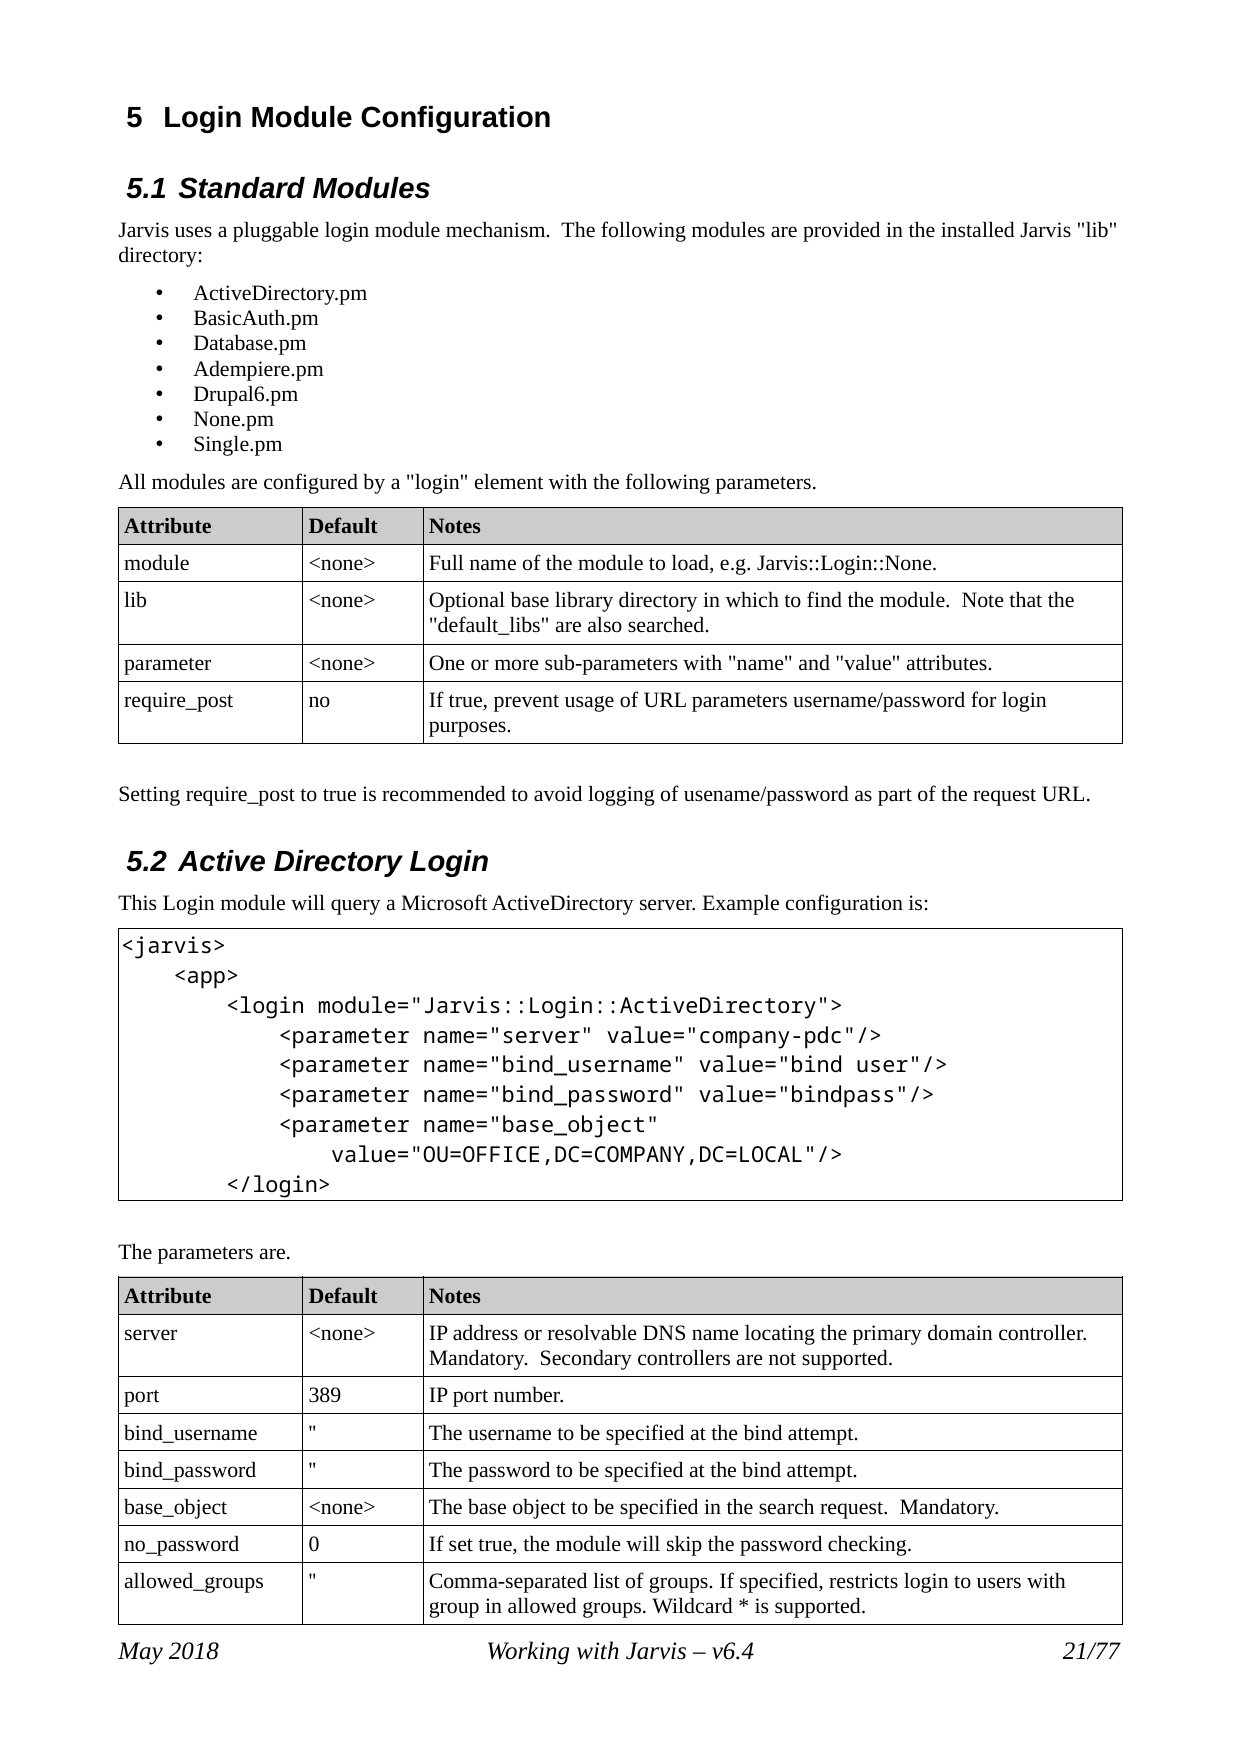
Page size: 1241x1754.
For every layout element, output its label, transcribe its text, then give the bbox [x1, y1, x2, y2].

table_cell <none> [303, 545, 423, 581]
table_cell bind_username [119, 1414, 302, 1450]
table_cell The password to be specified at the bind attempt. [424, 1451, 1122, 1488]
text The parameters are. [118, 1239, 1122, 1264]
table_cell allowed_groups [119, 1563, 302, 1624]
table_cell Full name of the module to load, e.g. Jarvis::Login::None. [424, 545, 1122, 581]
table_cell server [119, 1315, 302, 1376]
table_cell '' [303, 1414, 423, 1450]
table_header Attribute [119, 1278, 302, 1314]
table_cell Optional base library directory in which to find the module. Note that the "default_libs" are also searched. [424, 582, 1122, 643]
table_cell The base object to be specified in the search request. Mandatory. [424, 1489, 1122, 1525]
table_cell no [303, 682, 423, 743]
list Database.pm [156, 330, 1122, 356]
table_cell If set true, the module will skip the password checking. [424, 1526, 1122, 1562]
table_cell base_object [119, 1489, 302, 1525]
table_cell '' [303, 1451, 423, 1488]
list Adempiere.pm [156, 356, 1122, 381]
table_cell module [119, 545, 302, 581]
text This Login module will query a Microsoft ActiveDirectory server. Example configuration is: [118, 890, 1122, 915]
table_cell parameter [119, 645, 302, 681]
table_cell 0 [303, 1526, 423, 1562]
subtitle Standard Modules [118, 171, 1122, 204]
table_cell <none> [303, 1315, 423, 1376]
table_cell The username to be specified at the bind attempt. [424, 1414, 1122, 1450]
text Jarvis uses a pluggable login module mechanism. The following modules are provided in the installed Jarvis "lib" directory: [118, 217, 1122, 267]
table_cell lib [119, 582, 302, 643]
table_cell 389 [303, 1377, 423, 1413]
table_cell Comma-separated list of groups. If specified, restricts login to users with group in allowed groups. Wildcard * is supported. [424, 1563, 1122, 1624]
table_cell '' [303, 1563, 423, 1624]
table_header Default [303, 1278, 423, 1314]
table_cell no_password [119, 1526, 302, 1562]
text <app> [119, 957, 1122, 987]
list BasicAuth.pm [156, 305, 1122, 330]
text value="OU=OFFICE,DC=COMPANY,DC=LOCAL"/> [119, 1136, 1122, 1166]
table_header Notes [424, 1278, 1122, 1314]
table_cell port [119, 1377, 302, 1413]
list ActiveDirectory.pm [156, 280, 1122, 305]
list None.pm [156, 406, 1122, 431]
table_cell If true, prevent usage of URL parameters username/password for login purposes. [424, 682, 1122, 743]
text Setting require_post to true is recommended to avoid logging of usename/password as part of the request URL. [118, 781, 1122, 806]
table_cell bind_password [119, 1451, 302, 1488]
table_cell require_post [119, 682, 302, 743]
text <login module="Jarvis::Login::ActiveDirectory"> [119, 987, 1122, 1017]
text <parameter name="base_object" [119, 1106, 1122, 1136]
text <jarvis> [119, 929, 1122, 957]
table_cell <none> [303, 582, 423, 643]
text </login> [119, 1166, 1122, 1200]
text All modules are configured by a "login" element with the following parameters. [118, 469, 1122, 494]
subtitle Active Directory Login [118, 844, 1122, 877]
list Drupal6.pm [156, 381, 1122, 406]
table_header Default [303, 508, 423, 544]
table_header Notes [424, 508, 1122, 544]
table_cell One or more sub-parameters with "name" and "value" attributes. [424, 645, 1122, 681]
table_cell <none> [303, 1489, 423, 1525]
text <parameter name="bind_username" value="bind user"/> [119, 1047, 1122, 1077]
text <parameter name="server" value="company-pdc"/> [119, 1017, 1122, 1047]
table_header Attribute [119, 508, 302, 544]
list Single.pm [156, 431, 1122, 456]
table_cell <none> [303, 645, 423, 681]
text <parameter name="bind_password" value="bindpass"/> [119, 1077, 1122, 1106]
table_cell IP port number. [424, 1377, 1122, 1413]
subtitle Login Module Configuration [118, 100, 1122, 133]
table_cell IP address or resolvable DNS name locating the primary domain controller. Mandatory. Secondary controllers are not supported. [424, 1315, 1122, 1376]
